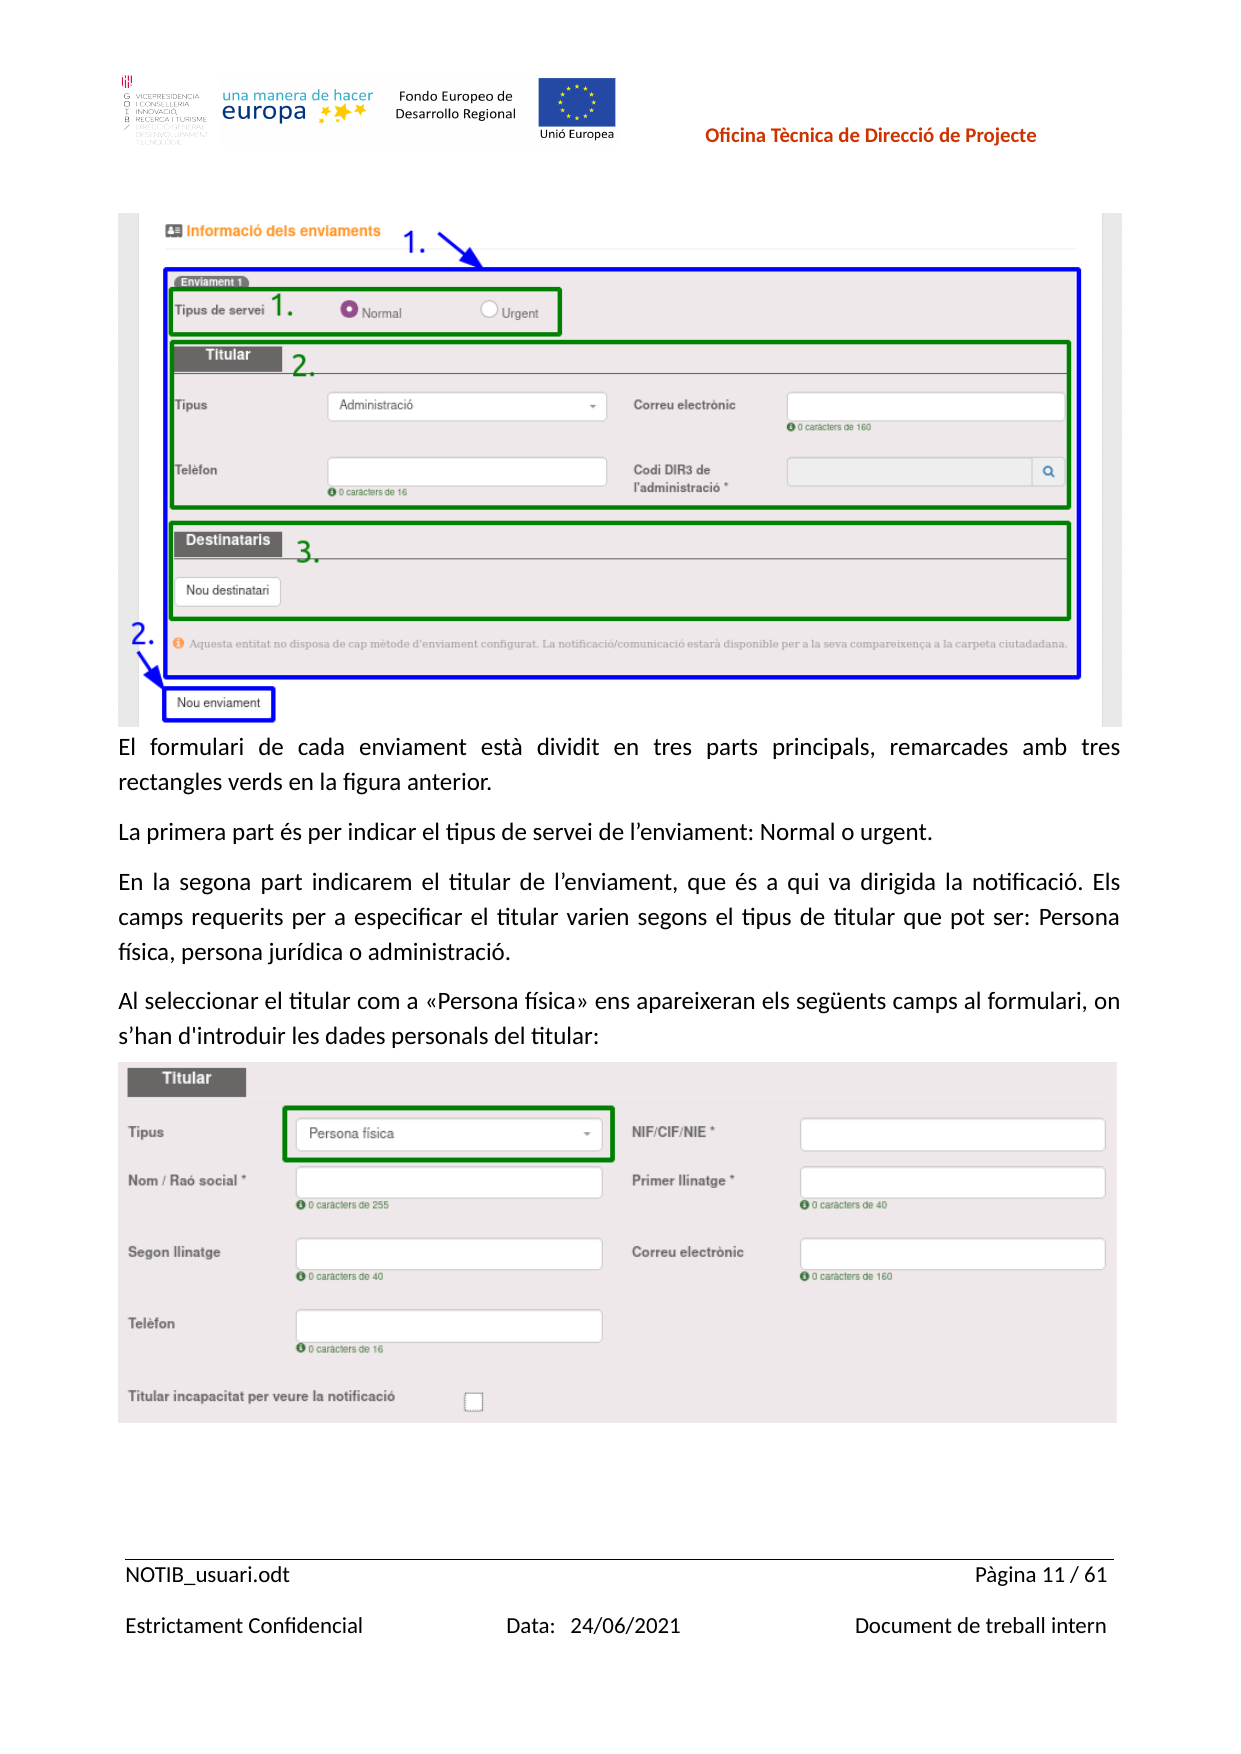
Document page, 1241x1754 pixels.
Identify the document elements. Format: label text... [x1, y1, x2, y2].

text En la segona part indicarem el titular de l’enviament, que és a qui va dirigida la notificació. Els camps requerits per a especificar el titular varien segons el tipus de titular que pot ser: Persona física, persona jurídica o administració. [118, 866, 1122, 966]
picture [118, 1062, 1123, 1423]
text La primera part és per indicar el tipus de servei de l’enviament: Normal o urgent. [118, 816, 1122, 847]
text Al seleccionar el titular com a «Persona física» ens apareixeran els següents camps al formulari, on s’han d'introduir les dades personals del titular: [118, 985, 1122, 1051]
picture [219, 73, 621, 147]
text El formulari de cada enviament està dividit en tres parts principals, remarcades amb tres rectangles verds en la figura anterior. [118, 727, 1122, 797]
picture [118, 73, 213, 147]
picture [118, 213, 1123, 727]
